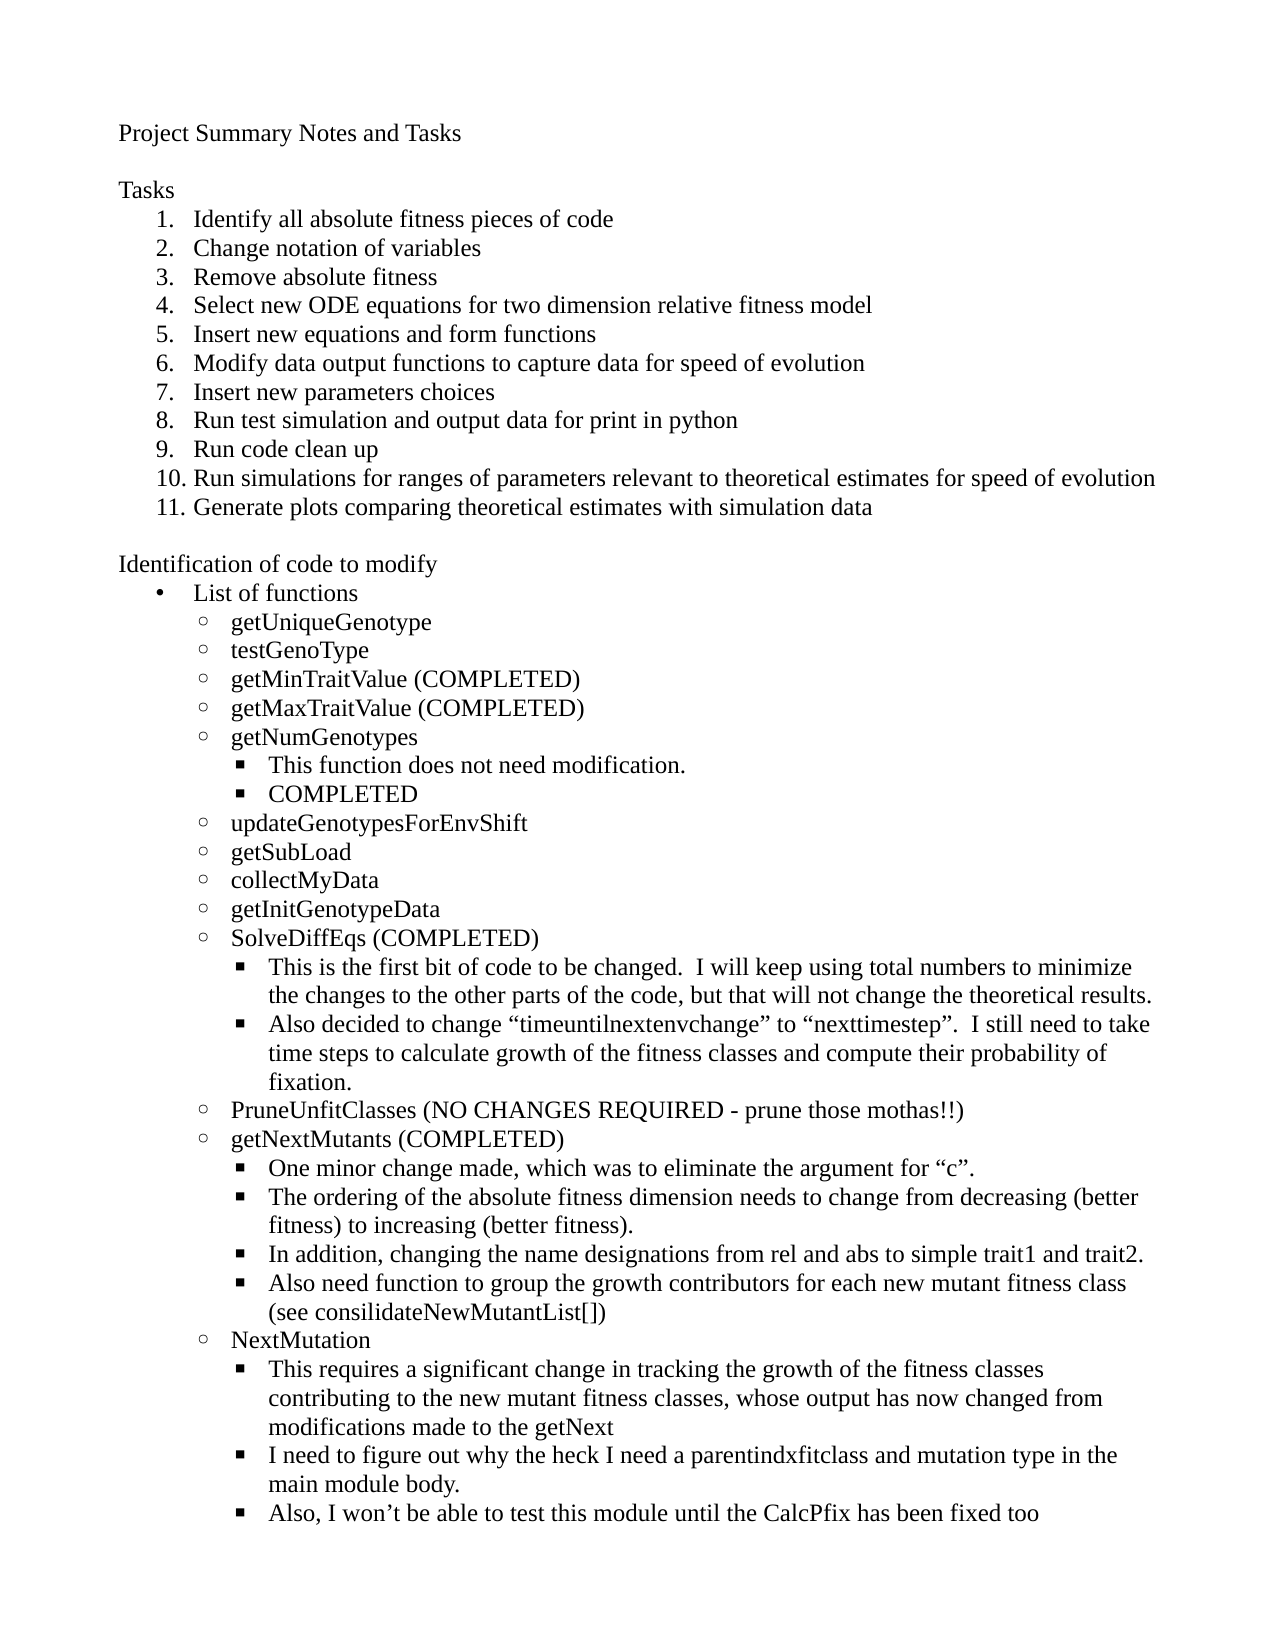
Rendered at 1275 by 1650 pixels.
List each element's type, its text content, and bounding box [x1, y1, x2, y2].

list collectMyData [193, 866, 1157, 894]
list Also decided to change “timeuntilnextenvchange” to “nexttimestep”. I still need to take time steps to calculate growth of the fitness classes and compute their probability of fixation. [231, 1009, 1157, 1096]
list Select new ODE equations for two dimension relative fitness model [156, 291, 1157, 319]
list getNextMutants (COMPLETED) [193, 1124, 1157, 1153]
list In addition, changing the name designations from rel and abs to simple trait1 and trait2. [231, 1239, 1157, 1268]
list Run code clean up [156, 434, 1157, 463]
list getNumGenotypes [193, 722, 1157, 751]
text Project Summary Notes and Tasks [118, 118, 1157, 147]
list Insert new parameters choices [156, 377, 1157, 406]
list getMinTraitValue (COMPLETED) [193, 664, 1157, 693]
list This function does not need modification. [231, 751, 1157, 779]
list Run simulations for ranges of parameters relevant to theoretical estimates for speed of evolution [156, 463, 1157, 492]
list Run test simulation and output data for print in python [156, 406, 1157, 434]
list getMaxTraitValue (COMPLETED) [193, 693, 1157, 722]
list Insert new equations and form functions [156, 319, 1157, 348]
list PruneUnfitClasses (NO CHANGES REQUIRED - prune those mothas!!) [193, 1096, 1157, 1124]
list The ordering of the absolute fitness dimension needs to change from decreasing (better fitness) to increasing (better fitness). [231, 1182, 1157, 1239]
list COMPLETED [231, 779, 1157, 808]
list Also, I won’t be able to test this module until the CalcPfix has been fixed too [231, 1498, 1157, 1527]
list Identify all absolute fitness pieces of code [156, 204, 1157, 233]
list This requires a significant change in tracking the growth of the fitness classes contributing to the new mutant fitness classes, whose output has now changed from modifications made to the getNext [231, 1354, 1157, 1441]
list I need to figure out why the heck I need a parentindxfitclass and mutation type in the main module body. [231, 1441, 1157, 1498]
list Remove absolute fitness [156, 262, 1157, 291]
text Identification of code to modify [118, 549, 1157, 578]
list One minor change made, which was to eliminate the argument for “c”. [231, 1153, 1157, 1182]
list getSubLoad [193, 837, 1157, 866]
list Generate plots comparing theoretical estimates with simulation data [156, 492, 1157, 521]
list SolveDiffEqs (COMPLETED) [193, 923, 1157, 952]
list getUniqueGenotype [193, 607, 1157, 636]
text Tasks [118, 176, 1157, 204]
list NextMutation [193, 1326, 1157, 1354]
list Change notation of variables [156, 233, 1157, 262]
list updateGenotypesForEnvShift [193, 808, 1157, 837]
list getInitGenotypeData [193, 894, 1157, 923]
list testGenoType [193, 636, 1157, 664]
list List of functions [156, 578, 1157, 607]
list Modify data output functions to capture data for speed of evolution [156, 348, 1157, 377]
list This is the first bit of code to be changed. I will keep using total numbers to minimize the changes to the other parts of the code, but that will not change the theoretical results. [231, 952, 1157, 1009]
list Also need function to group the growth contributors for each new mutant fitness class (see consilidateNewMutantList[]) [231, 1268, 1157, 1326]
